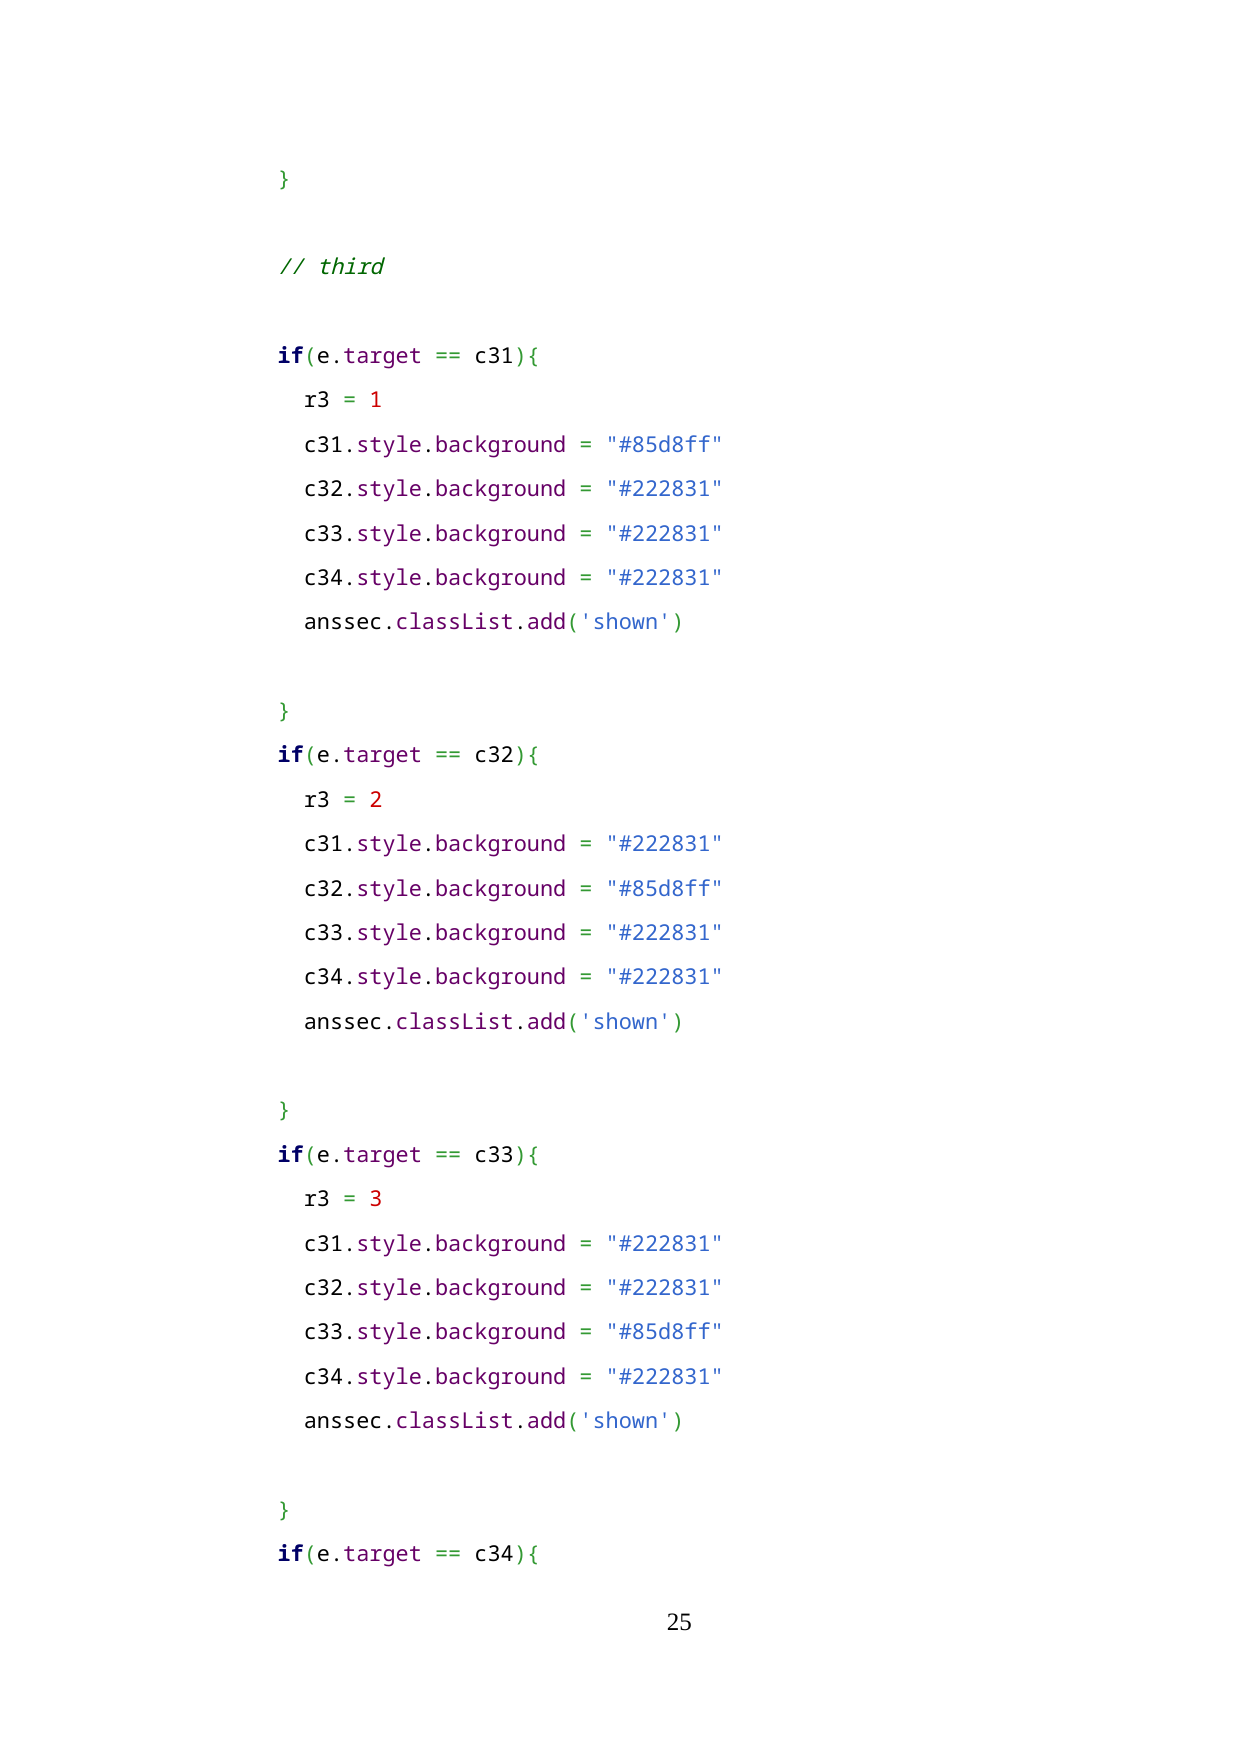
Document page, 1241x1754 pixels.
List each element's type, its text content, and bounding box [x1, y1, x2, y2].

text c32.style.background = "#85d8ff" [177, 872, 1181, 902]
text if(e.target == c33){ [177, 1139, 1181, 1168]
text c31.style.background = "#85d8ff" [177, 429, 1181, 458]
text } [177, 695, 1181, 725]
text if(e.target == c31){ [177, 340, 1181, 370]
text r3 = 1 [177, 384, 1181, 414]
text r3 = 2 [177, 784, 1181, 813]
text c34.style.background = "#222831" [177, 961, 1181, 991]
text c32.style.background = "#222831" [177, 1272, 1181, 1302]
text c33.style.background = "#85d8ff" [177, 1316, 1181, 1346]
text c31.style.background = "#222831" [177, 828, 1181, 858]
text anssec.classList.add('shown') [177, 1006, 1181, 1035]
text if(e.target == c34){ [177, 1538, 1181, 1568]
text } [177, 1094, 1181, 1124]
text c32.style.background = "#222831" [177, 473, 1181, 503]
text if(e.target == c32){ [177, 739, 1181, 769]
text anssec.classList.add('shown') [177, 1405, 1181, 1435]
text r3 = 3 [177, 1183, 1181, 1213]
text // third [177, 251, 1181, 281]
text } [177, 1494, 1181, 1523]
text } [177, 162, 1181, 192]
text c34.style.background = "#222831" [177, 562, 1181, 592]
text c31.style.background = "#222831" [177, 1227, 1181, 1257]
text anssec.classList.add('shown') [177, 606, 1181, 636]
text c33.style.background = "#222831" [177, 517, 1181, 547]
text c33.style.background = "#222831" [177, 917, 1181, 947]
text c34.style.background = "#222831" [177, 1361, 1181, 1390]
